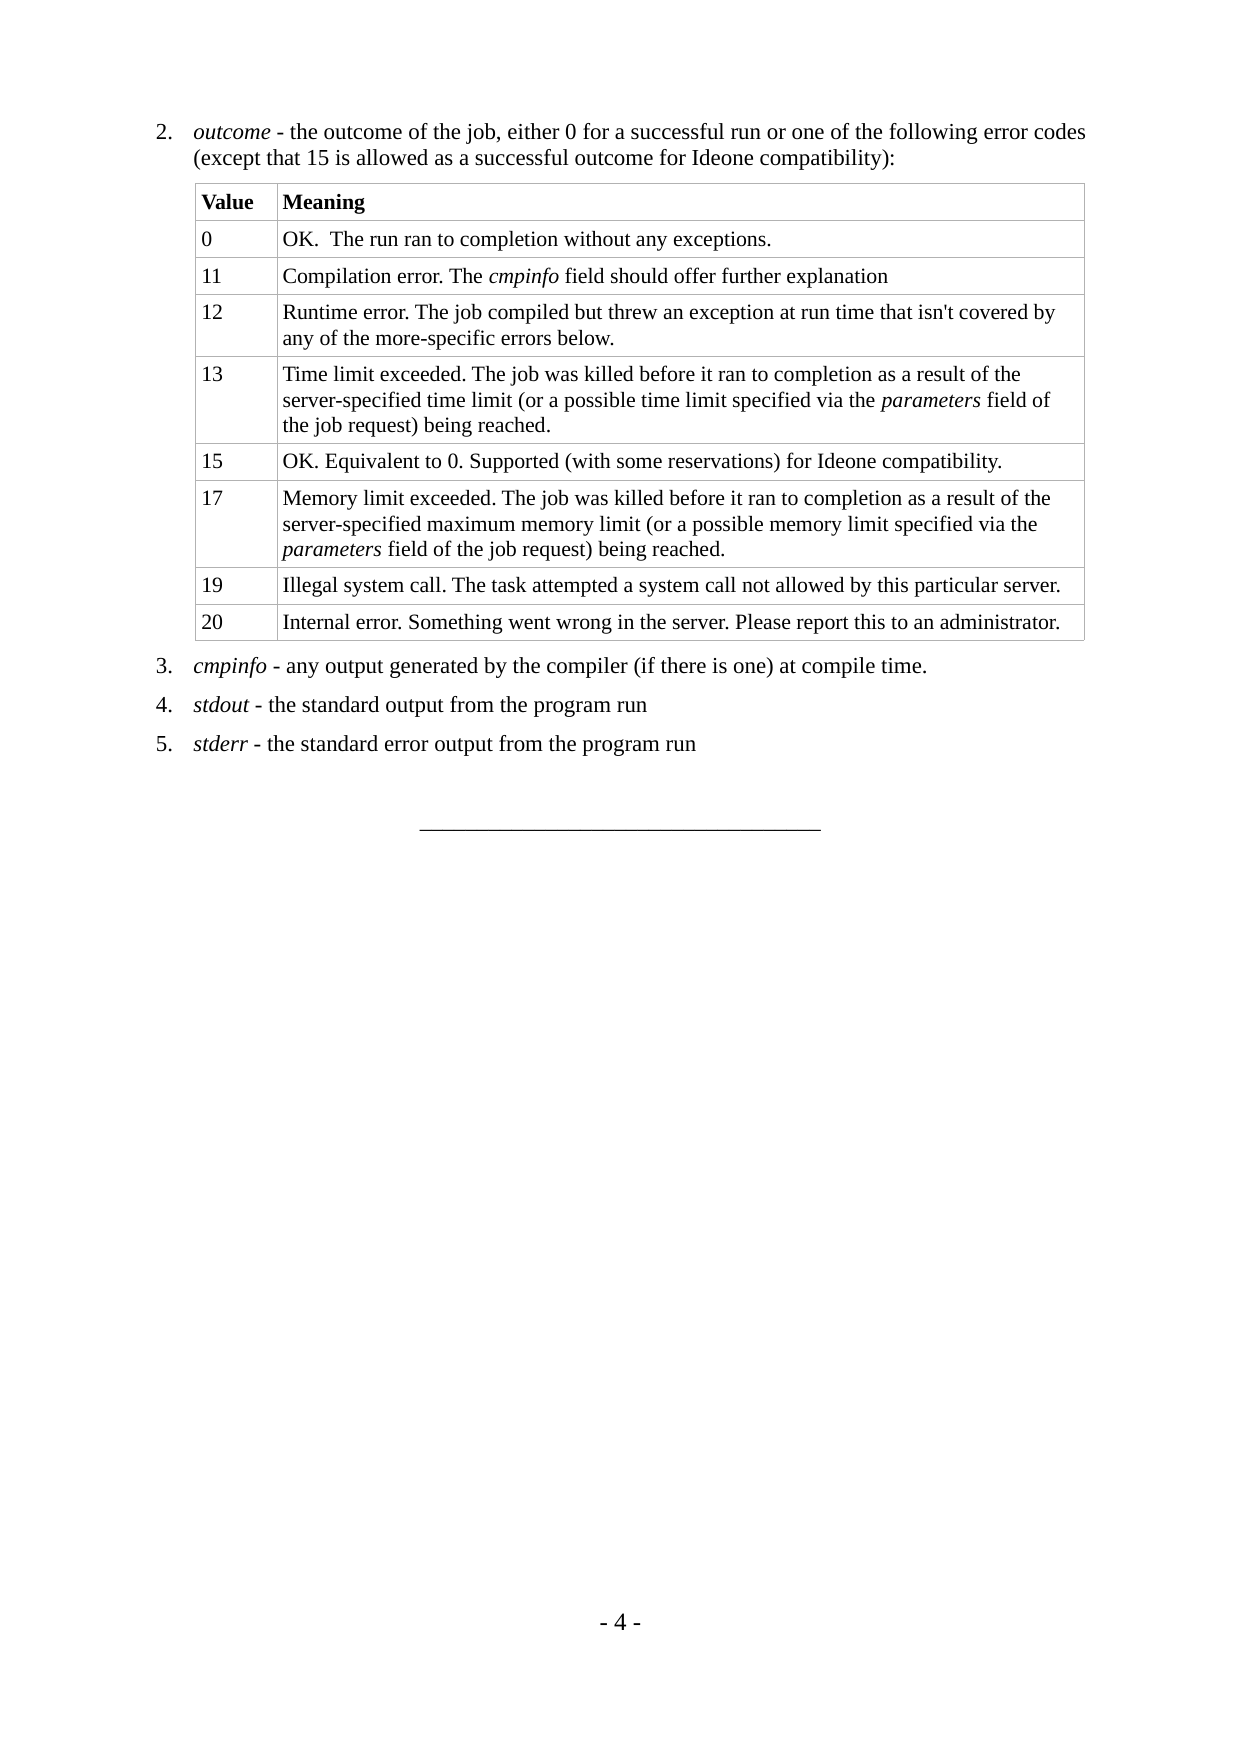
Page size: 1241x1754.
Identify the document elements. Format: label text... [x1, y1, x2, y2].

list cmpinfo - any output generated by the compiler (if there is one) at compile time. [156, 652, 1122, 678]
table_cell 0 [196, 221, 277, 257]
table_cell Runtime error. The job compiled but threw an exception at run time that isn't covered by any of the more-specific errors below. [278, 295, 1084, 356]
table_cell OK. Equivalent to 0. Supported (with some reservations) for Ideone compatibility. [278, 444, 1084, 479]
table_cell 12 [196, 295, 277, 356]
table_header Value [196, 184, 277, 220]
table_cell Illegal system call. The task attempted a system call not allowed by this particular server. [278, 568, 1084, 603]
table_cell Memory limit exceeded. The job was killed before it ran to completion as a result of the server-specified maximum memory limit (or a possible memory limit specified via the parameters field of the job request) being reached. [278, 481, 1084, 567]
list stderr - the standard error output from the program run [156, 729, 1122, 756]
table_cell 11 [196, 258, 277, 293]
table_cell 20 [196, 605, 277, 640]
list outcome - the outcome of the job, either 0 for a successful run or one of the following error codes (except that 15 is allowed as a successful outcome for Ideone compatibility): [156, 118, 1122, 171]
table_cell Internal error. Something went wrong in the server. Please report this to an administrator. [278, 605, 1084, 640]
table_cell OK. The run ran to completion without any exceptions. [278, 221, 1084, 257]
table_cell Time limit exceeded. The job was killed before it ran to completion as a result of the server-specified time limit (or a possible time limit specified via the parameters field of the job request) being reached. [278, 357, 1084, 443]
table_cell Compilation error. The cmpinfo field should offer further explanation [278, 258, 1084, 293]
table_cell 15 [196, 444, 277, 479]
table_cell 17 [196, 481, 277, 567]
list stdout - the standard output from the program run [156, 691, 1122, 717]
table_cell 13 [196, 357, 277, 443]
table_header Meaning [278, 184, 1084, 220]
table_cell 19 [196, 568, 277, 603]
text ___________________________________ [118, 807, 1122, 834]
